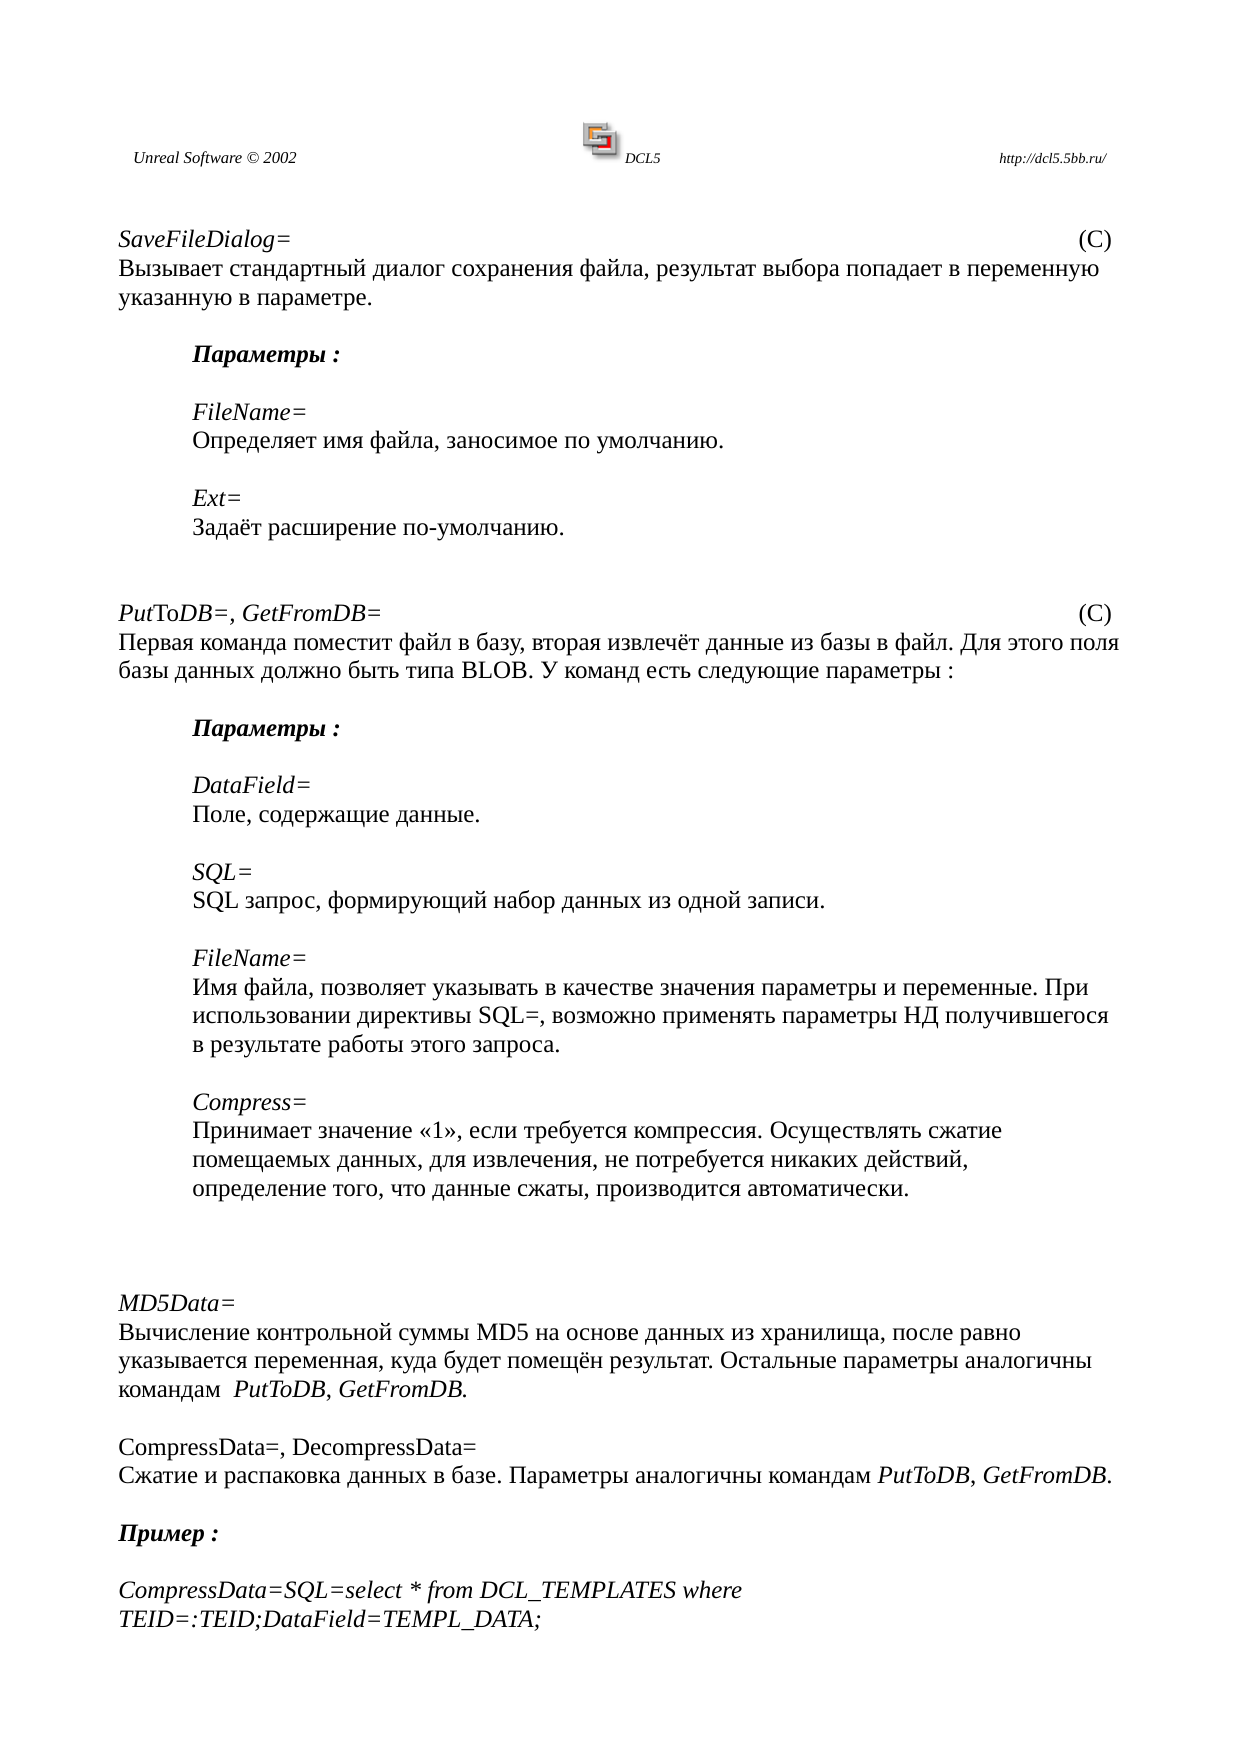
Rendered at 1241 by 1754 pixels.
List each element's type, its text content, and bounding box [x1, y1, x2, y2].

text Поле, содержащие данные. [118, 799, 1122, 828]
text Параметры : [118, 713, 1122, 742]
text Compress= [118, 1087, 1122, 1115]
text Вычисление контрольной суммы MD5 на основе данных из хранилища, после равно указывается переменная, куда будет помещён результат. Остальные параметры аналогичны командам PutToDB, GetFromDB. [118, 1317, 1122, 1403]
text SQL запрос, формирующий набор данных из одной записи. [118, 885, 1122, 914]
text Вызывает стандартный диалог сохранения файла, результат выбора попадает в переменную указанную в параметре. [118, 253, 1122, 310]
text FileName= [118, 397, 1122, 425]
text CompressData=SQL=select * from DCL_TEMPLATES where TEID=:TEID;DataField=TEMPL_DATA; [118, 1575, 1122, 1633]
text Ext= [118, 483, 1122, 512]
text MD5Data= [118, 1288, 1122, 1317]
text SaveFileDialog= (C) [118, 224, 1122, 253]
text Определяет имя файла, заносимое по умолчанию. [118, 425, 1122, 454]
text DataField= [118, 770, 1122, 799]
text CompressData=, DecompressData= [118, 1432, 1122, 1460]
picture [579, 118, 625, 164]
text SQL= [118, 857, 1122, 885]
text Сжатие и распаковка данных в базе. Параметры аналогичны командам PutToDB, GetFromDB. [118, 1460, 1122, 1489]
text Параметры : [118, 339, 1122, 368]
text Пример : [118, 1518, 1122, 1547]
text PutToDB=, GetFromDB= (C) [118, 598, 1122, 627]
text FileName= [118, 943, 1122, 972]
text Имя файла, позволяет указывать в качестве значения параметры и переменные. При использовании директивы SQL=, возможно применять параметры НД получившегося в результате работы этого запроса. [118, 972, 1122, 1058]
text Принимает значение «1», если требуется компрессия. Осуществлять сжатие помещаемых данных, для извлечения, не потребуется никаких действий, определение того, что данные сжаты, производится автоматически. [118, 1115, 1122, 1202]
text Задаёт расширение по-умолчанию. [118, 512, 1122, 540]
text Первая команда поместит файл в базу, вторая извлечёт данные из базы в файл. Для этого поля базы данных должно быть типа BLOB. У команд есть следующие параметры : [118, 627, 1122, 684]
